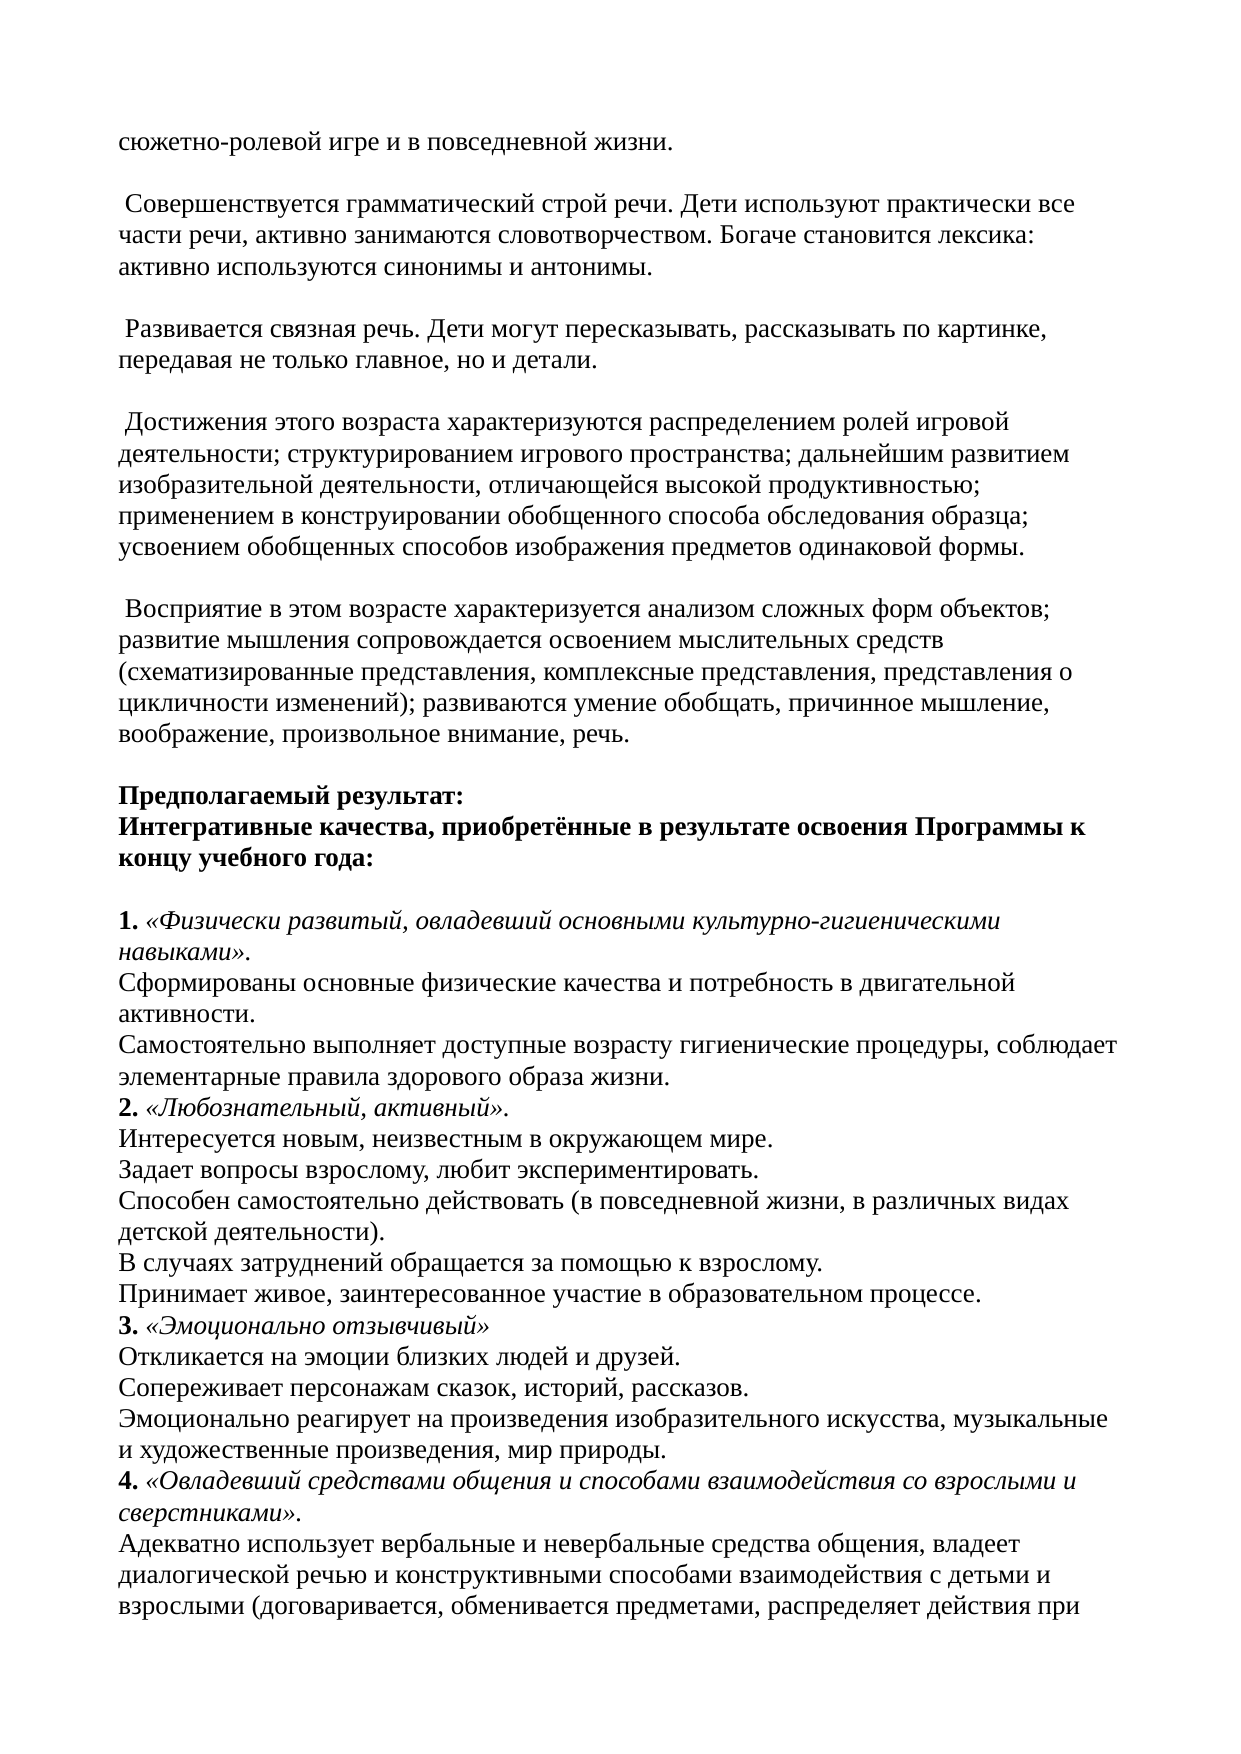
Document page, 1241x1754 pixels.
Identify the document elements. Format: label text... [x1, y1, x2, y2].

text Сформированы основные физические качества и потребность в двигательной активности. [118, 966, 1122, 1028]
text Предполагаемый результат: [118, 779, 1122, 810]
text сюжетно-ролевой игре и в повседневной жизни. [118, 125, 1122, 156]
text Интересуется новым, неизвестным в окружающем мире. [118, 1122, 1122, 1153]
text Сопереживает персонажам сказок, историй, рассказов. [118, 1371, 1122, 1402]
text Интегративные качества, приобретённые в результате освоения Программы к концу учебного года: [118, 810, 1122, 873]
text В случаях затруднений обращается за помощью к взрослому. [118, 1246, 1122, 1278]
text Достижения этого возраста характеризуются распределением ролей игровой деятельности; структурированием игрового пространства; дальнейшим развитием изобразительной деятельности, отличающейся высокой продуктивностью; применением в конструировании обобщенного способа обследования образца; усвоением обобщенных способов изображения предметов одинаковой формы. [118, 406, 1122, 561]
text Способен самостоятельно действовать (в повседневной жизни, в различных видах детской деятельности). [118, 1184, 1122, 1246]
text Самостоятельно выполняет доступные возрасту гигиенические процедуры, соблюдает элементарные правила здорового образа жизни. [118, 1028, 1122, 1091]
text Развивается связная речь. Дети могут пересказывать, рассказывать по картинке, передавая не только главное, но и детали. [118, 312, 1122, 374]
text Откликается на эмоции близких людей и друзей. [118, 1340, 1122, 1371]
text 2. «Любознательный, активный». [118, 1091, 1122, 1122]
text Эмоционально реагирует на произведения изобразительного искусства, музыкальные и художественные произведения, мир природы. [118, 1402, 1122, 1464]
text 4. «Овладевший средствами общения и способами взаимодействия со взрослыми и сверстниками». [118, 1464, 1122, 1527]
text Совершенствуется грамматический строй речи. Дети используют практически все части речи, активно занимаются словотворчеством. Богаче становится лексика: активно используются синонимы и антонимы. [118, 187, 1122, 281]
text Восприятие в этом возрасте характеризуется анализом сложных форм объектов; развитие мышления сопровождается освоением мыслительных средств (схематизированные представления, комплексные представления, представления о цикличности изменений); развиваются умение обобщать, причинное мышление, воображение, произвольное внимание, речь. [118, 592, 1122, 748]
text 3. «Эмоционально отзывчивый» [118, 1309, 1122, 1340]
text Задает вопросы взрослому, любит экспериментировать. [118, 1153, 1122, 1184]
text Адекватно использует вербальные и невербальные средства общения, владеет диалогической речью и конструктивными способами взаимодействия с детьми и взрослыми (договаривается, обменивается предметами, распределяет действия при [118, 1527, 1122, 1620]
text Принимает живое, заинтересованное участие в образовательном процессе. [118, 1278, 1122, 1309]
text 1. «Физически развитый, овладевший основными культурно-гигиеническими навыками». [118, 904, 1122, 966]
